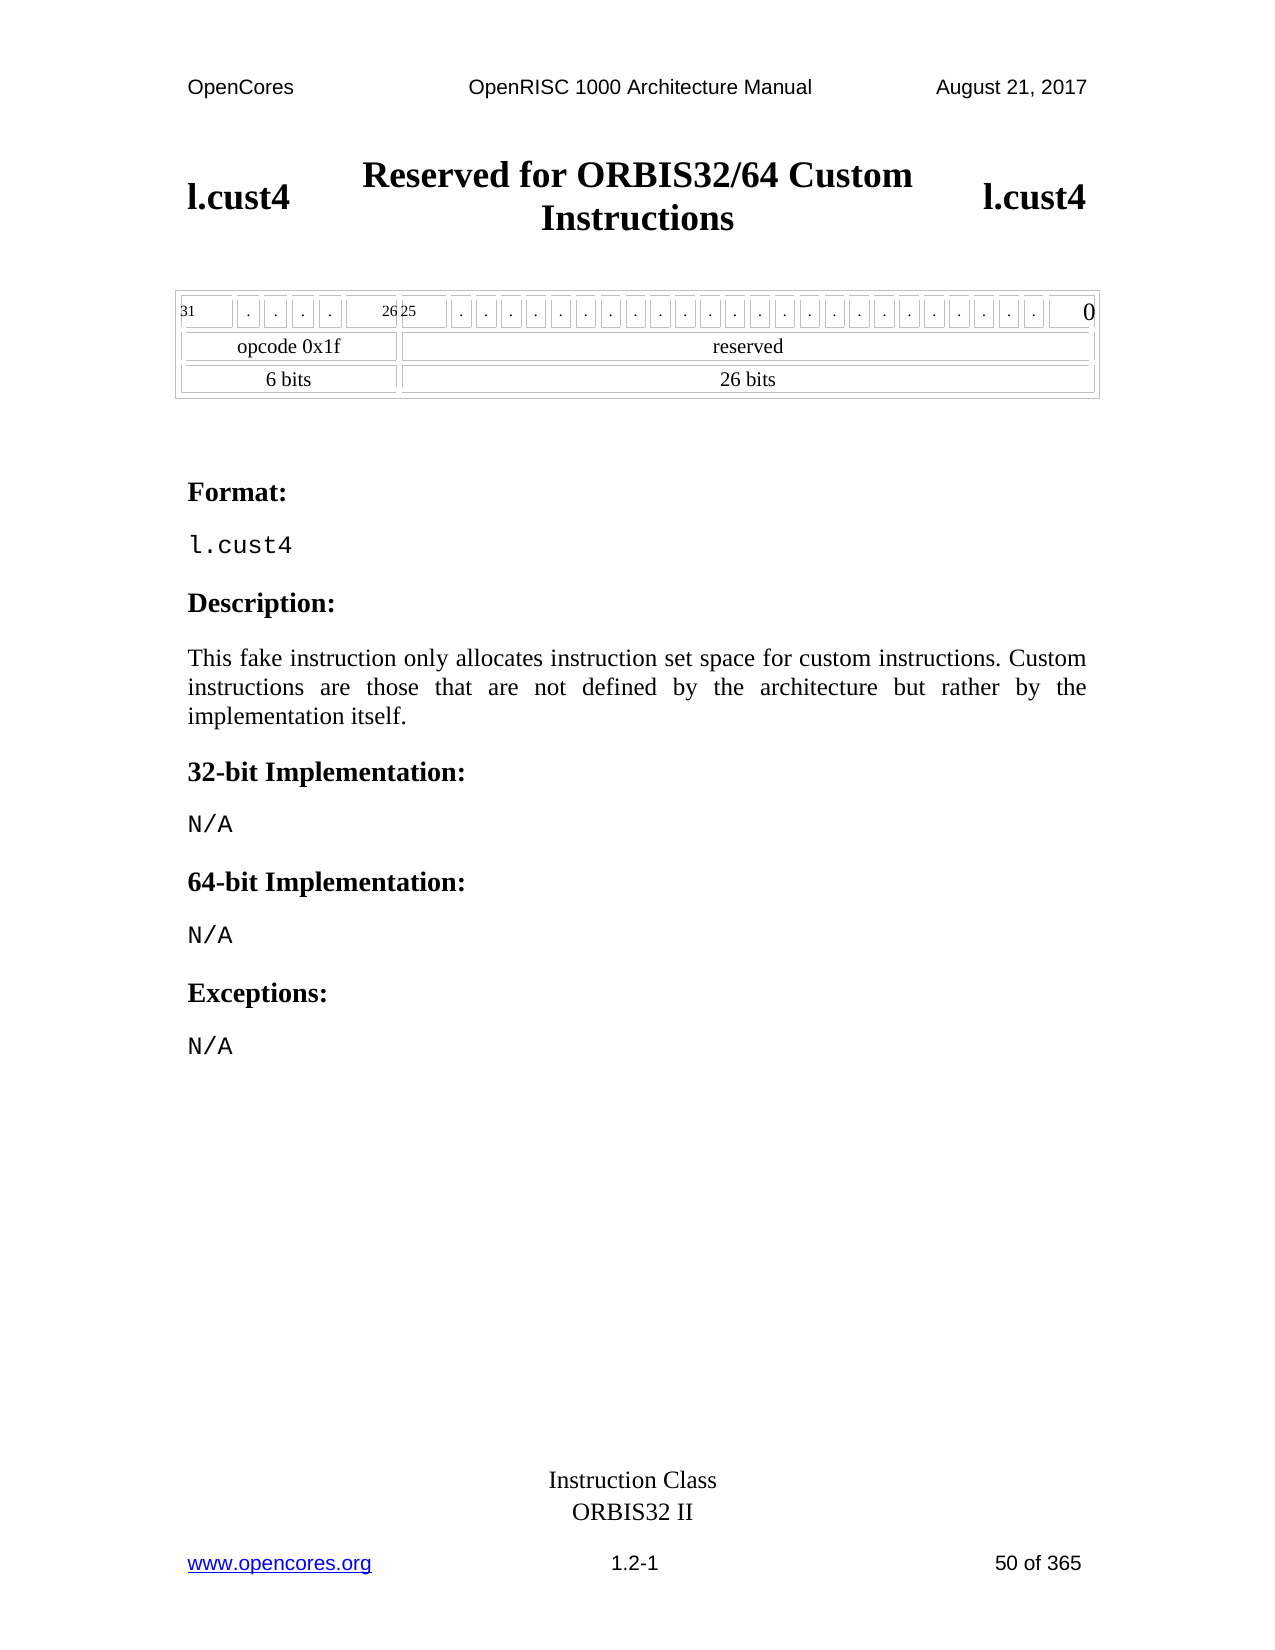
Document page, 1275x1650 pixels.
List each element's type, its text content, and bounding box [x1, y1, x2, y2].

text 32-bit Implementation: [187, 755, 1087, 787]
text N/A [187, 812, 1087, 840]
text Description: [187, 586, 1087, 618]
text N/A [187, 923, 1087, 951]
text N/A [187, 1033, 1087, 1062]
text 64-bit Implementation: [187, 865, 1087, 898]
text l.cust4 [187, 533, 1087, 561]
text This fake instruction only allocates instruction set space for custom instructions. Custom instructions are those that are not defined by the architecture but rather by the implementation itself. [187, 643, 1087, 730]
text Exceptions: [187, 976, 1087, 1008]
text Format: [187, 475, 1087, 508]
